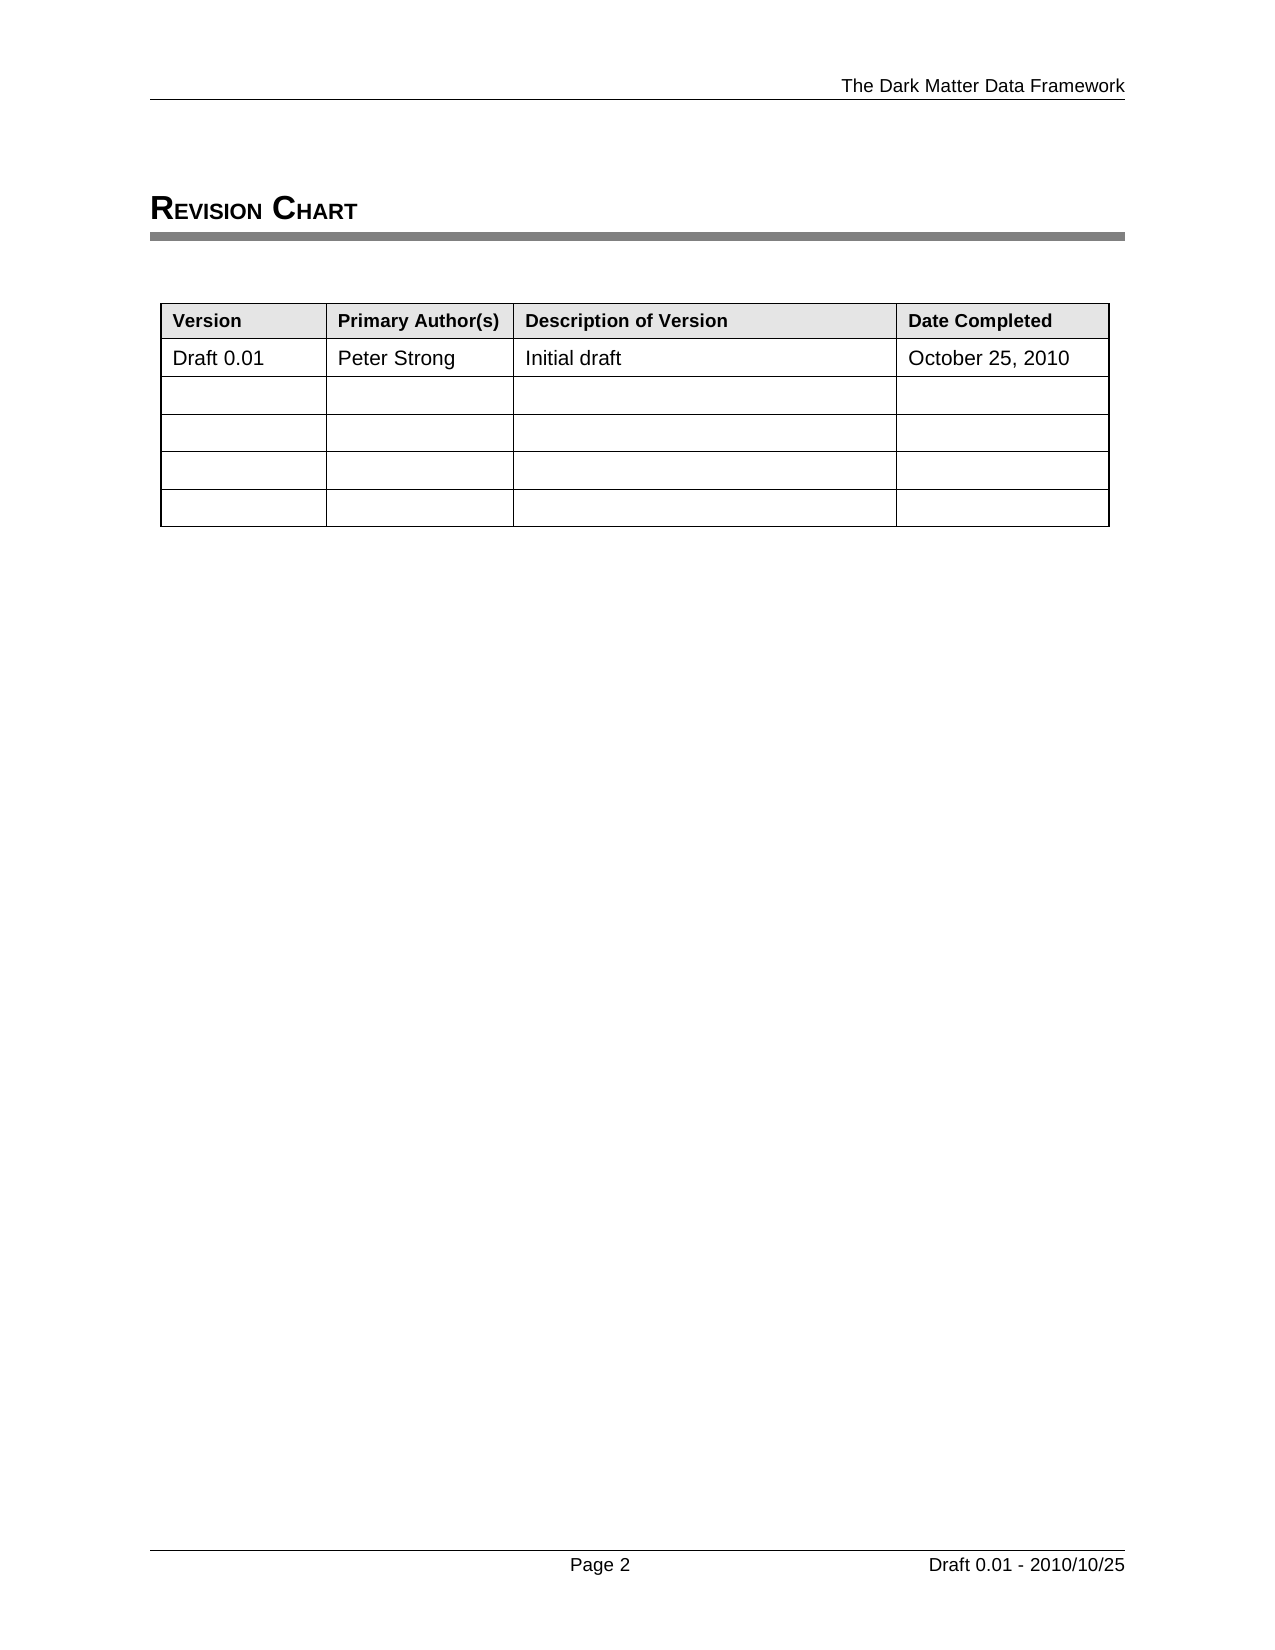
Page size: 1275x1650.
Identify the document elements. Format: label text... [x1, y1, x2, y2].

table_cell Peter Strong [327, 339, 513, 376]
table_cell [514, 415, 896, 451]
table_cell [162, 377, 326, 413]
table_cell [514, 452, 896, 489]
table_header Description of Version [514, 304, 896, 338]
table_cell [897, 490, 1108, 526]
table_header Version [162, 304, 326, 338]
table_cell [514, 490, 896, 526]
table_cell [327, 415, 513, 451]
table_cell [327, 377, 513, 413]
table_cell [327, 490, 513, 526]
table_cell [162, 415, 326, 451]
table_header Date Completed [897, 304, 1108, 338]
table_cell Draft 0.01 [162, 339, 326, 376]
table_cell [514, 377, 896, 413]
table_cell [162, 452, 326, 489]
table_cell Initial draft [514, 339, 896, 376]
table_header Primary Author(s) [327, 304, 513, 338]
subtitle Revision Chart [150, 187, 1125, 232]
table_cell [162, 490, 326, 526]
table_cell October 25, 2010 [897, 339, 1108, 376]
table_cell [897, 415, 1108, 451]
table_cell [897, 377, 1108, 413]
table_cell [327, 452, 513, 489]
table_cell [897, 452, 1108, 489]
